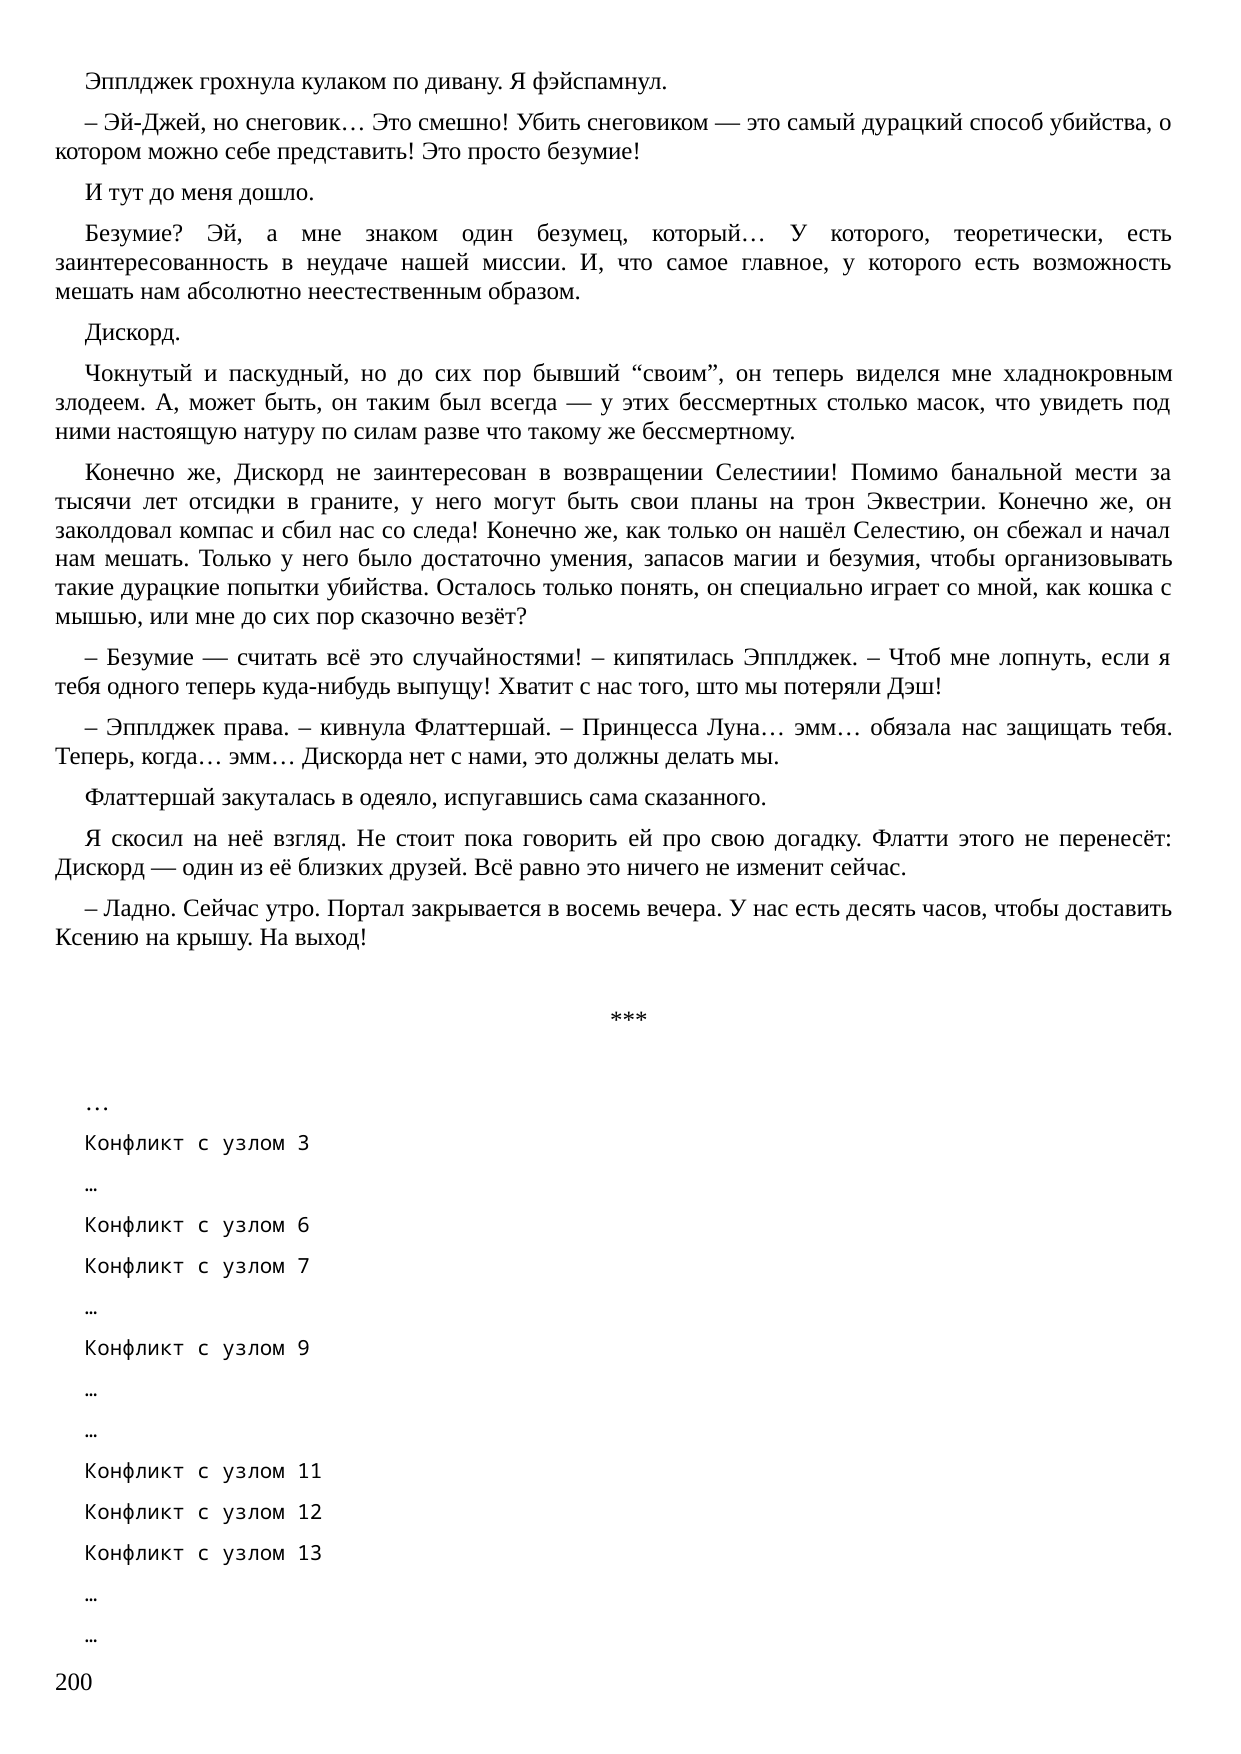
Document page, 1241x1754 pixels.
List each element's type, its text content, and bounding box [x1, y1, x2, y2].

text Я скосил на неё взгляд. Не стоит пока говорить ей про свою догадку. Флатти этого не перенесёт: Дискорд — один из её близких друзей. Всё равно это ничего не изменит сейчас. [55, 823, 1173, 881]
text … [55, 1620, 1173, 1648]
text – Ладно. Сейчас утро. Портал закрывается в восемь вечера. У нас есть десять часов, чтобы доставить Ксению на крышу. На выход! [55, 893, 1173, 951]
text – Эй-Джей, но снеговик… Это смешно! Убить снеговиком — это самый дурацкий способ убийства, о котором можно себе представить! Это просто безумие! [55, 107, 1173, 165]
text – Безумие — считать всё это случайностями! – кипятилась Эпплджек. – Чтоб мне лопнуть, если я тебя одного теперь куда-нибудь выпущу! Хватит с нас того, што мы потеряли Дэш! [55, 642, 1173, 700]
text Конфликт с узлом 6 [55, 1210, 1173, 1239]
text Дискорд. [55, 317, 1173, 346]
text Конечно же, Дискорд не заинтересован в возвращении Селестиии! Помимо банальной мести за тысячи лет отсидки в граните, у него могут быть свои планы на трон Эквестрии. Конечно же, он заколдовал компас и сбил нас со следа! Конечно же, как только он нашёл Селестию, он сбежал и начал нам мешать. Только у него было достаточно умения, запасов магии и безумия, чтобы организовывать такие дурацкие попытки убийства. Осталось только понять, он специально играет со мной, как кошка с мышью, или мне до сих пор сказочно везёт? [55, 457, 1173, 630]
text Чокнутый и паскудный, но до сих пор бывший “своим”, он теперь виделся мне хладнокровным злодеем. А, может быть, он таким был всегда — у этих бессмертных столько масок, что увидеть под ними настоящую натуру по силам разве что такому же бессмертному. [55, 358, 1173, 445]
text *** [55, 1005, 1173, 1033]
text … [55, 1292, 1173, 1321]
text … [55, 1415, 1173, 1443]
text Флаттершай закуталась в одеяло, испугавшись сама сказанного. [55, 782, 1173, 811]
text … [55, 1169, 1173, 1198]
text … [55, 1087, 1173, 1116]
text – Эпплджек права. – кивнула Флаттершай. – Принцесса Луна… эмм… обязала нас защищать тебя. Теперь, когда… эмм… Дискорда нет с нами, это должны делать мы. [55, 712, 1173, 770]
text Конфликт с узлом 12 [55, 1497, 1173, 1525]
text Эпплджек грохнула кулаком по дивану. Я фэйспамнул. [55, 66, 1173, 95]
text И тут до меня дошло. [55, 177, 1173, 206]
text … [55, 1374, 1173, 1403]
text Конфликт с узлом 11 [55, 1456, 1173, 1484]
text Конфликт с узлом 9 [55, 1333, 1173, 1362]
text Конфликт с узлом 13 [55, 1538, 1173, 1566]
text Безумие? Эй, а мне знаком один безумец, который… У которого, теоретически, есть заинтересованность в неудаче нашей миссии. И, что самое главное, у которого есть возможность мешать нам абсолютно неестественным образом. [55, 218, 1173, 305]
text Конфликт с узлом 3 [55, 1128, 1173, 1157]
text Конфликт с узлом 7 [55, 1251, 1173, 1280]
text … [55, 1579, 1173, 1607]
